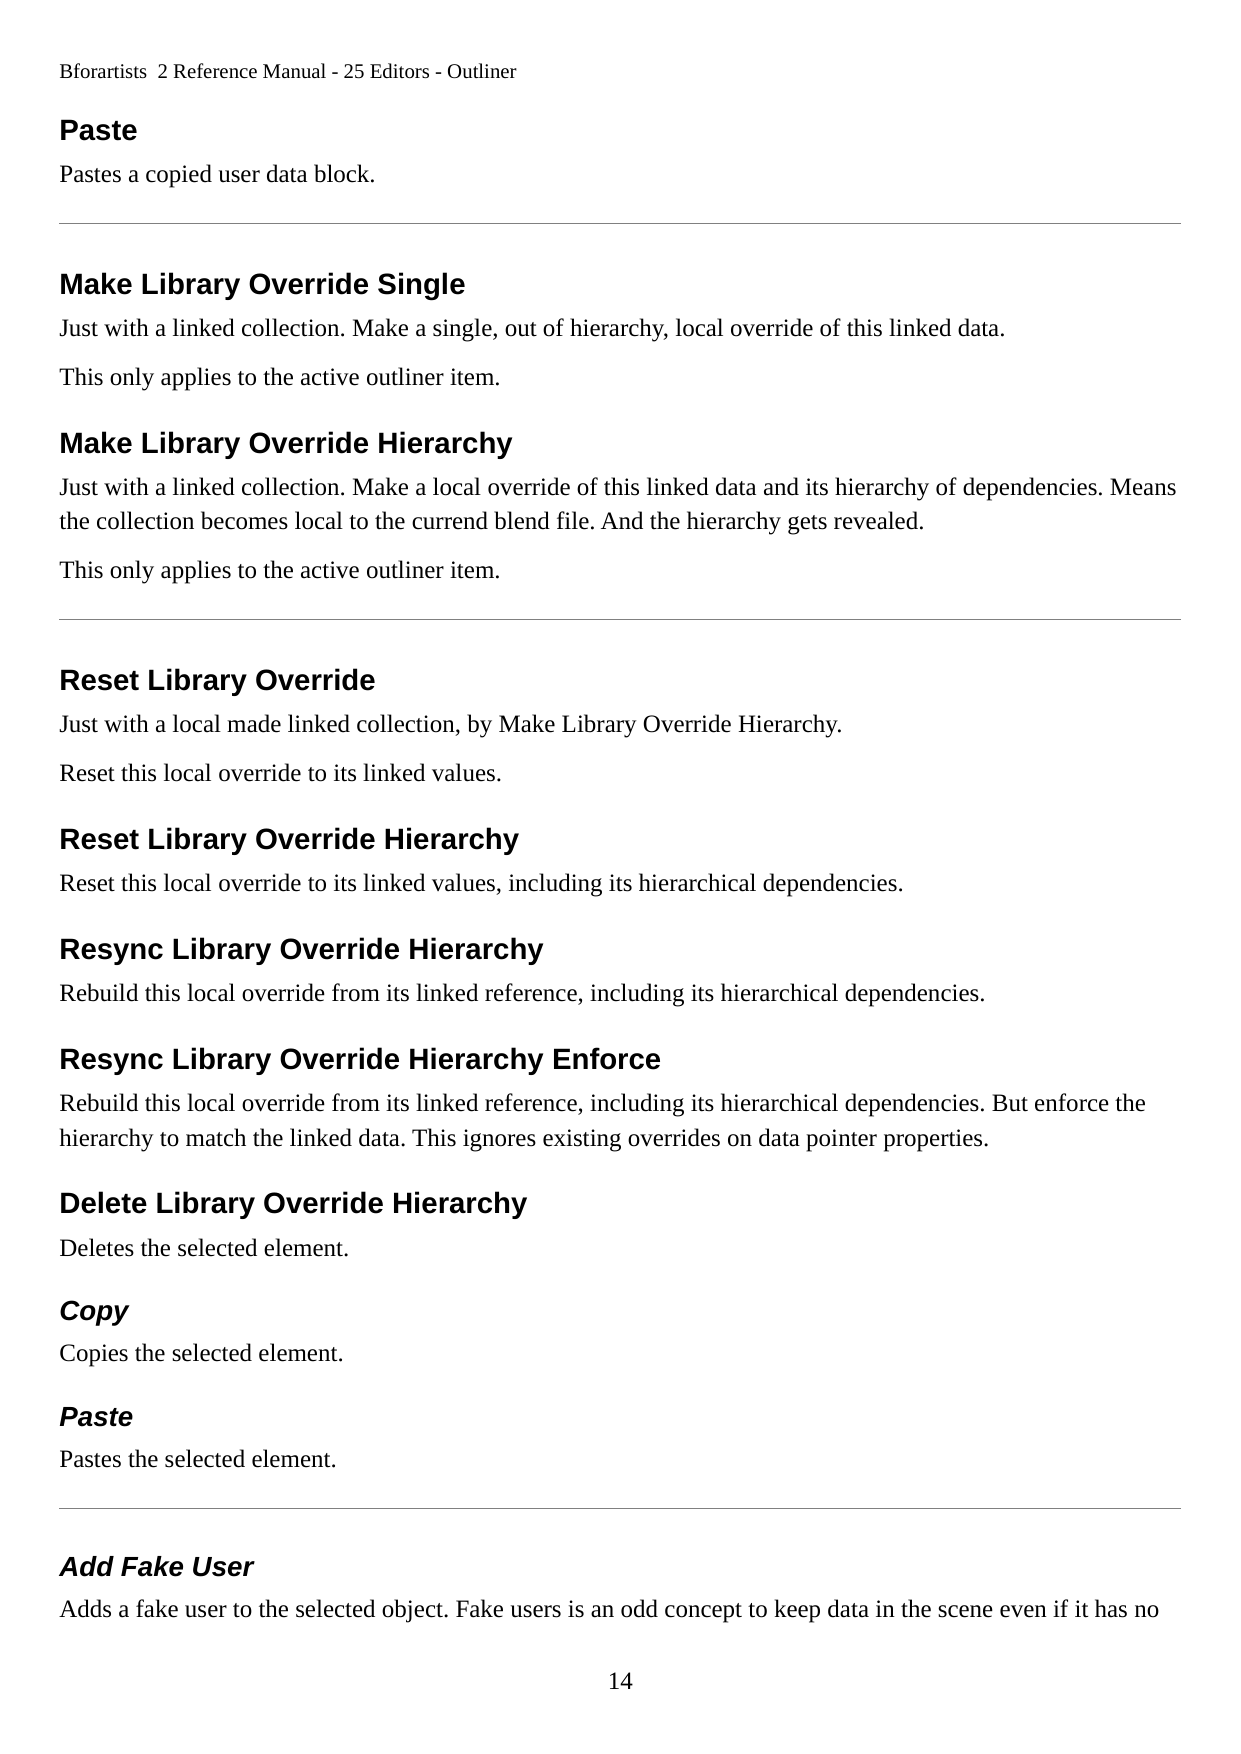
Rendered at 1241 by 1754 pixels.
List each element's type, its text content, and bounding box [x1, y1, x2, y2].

text Reset this local override to its linked values. [59, 758, 1181, 787]
subtitle Delete Library Override Hierarchy [59, 1186, 1181, 1220]
text Just with a linked collection. Make a local override of this linked data and its hierarchy of dependencies. Means the collection becomes local to the currend blend file. And the hierarchy gets revealed. [59, 472, 1181, 535]
text Copies the selected element. [59, 1338, 1181, 1367]
subtitle Reset Library Override [59, 663, 1181, 697]
text This only applies to the active outliner item. [59, 555, 1181, 584]
text Pastes the selected element. [59, 1444, 1181, 1473]
subtitle Paste [59, 1400, 1181, 1432]
subtitle Copy [59, 1294, 1181, 1326]
text This only applies to the active outliner item. [59, 362, 1181, 391]
text Rebuild this local override from its linked reference, including its hierarchical dependencies. [59, 978, 1181, 1007]
subtitle Resync Library Override Hierarchy [59, 932, 1181, 966]
text Reset this local override to its linked values, including its hierarchical dependencies. [59, 868, 1181, 897]
subtitle Resync Library Override Hierarchy Enforce [59, 1042, 1181, 1076]
text Just with a local made linked collection, by Make Library Override Hierarchy. [59, 709, 1181, 738]
subtitle Paste [59, 113, 1181, 146]
text Pastes a copied user data block. [59, 159, 1181, 188]
text Rebuild this local override from its linked reference, including its hierarchical dependencies. But enforce the hierarchy to match the linked data. This ignores existing overrides on data pointer properties. [59, 1088, 1181, 1151]
subtitle Add Fake User [59, 1550, 1181, 1582]
text Deletes the selected element. [59, 1233, 1181, 1261]
text Just with a linked collection. Make a single, out of hierarchy, local override of this linked data. [59, 313, 1181, 342]
subtitle Make Library Override Hierarchy [59, 426, 1181, 459]
text Adds a fake user to the selected object. Fake users is an odd concept to keep data in the scene even if it has no [59, 1594, 1181, 1623]
subtitle Reset Library Override Hierarchy [59, 822, 1181, 856]
subtitle Make Library Override Single [59, 267, 1181, 300]
